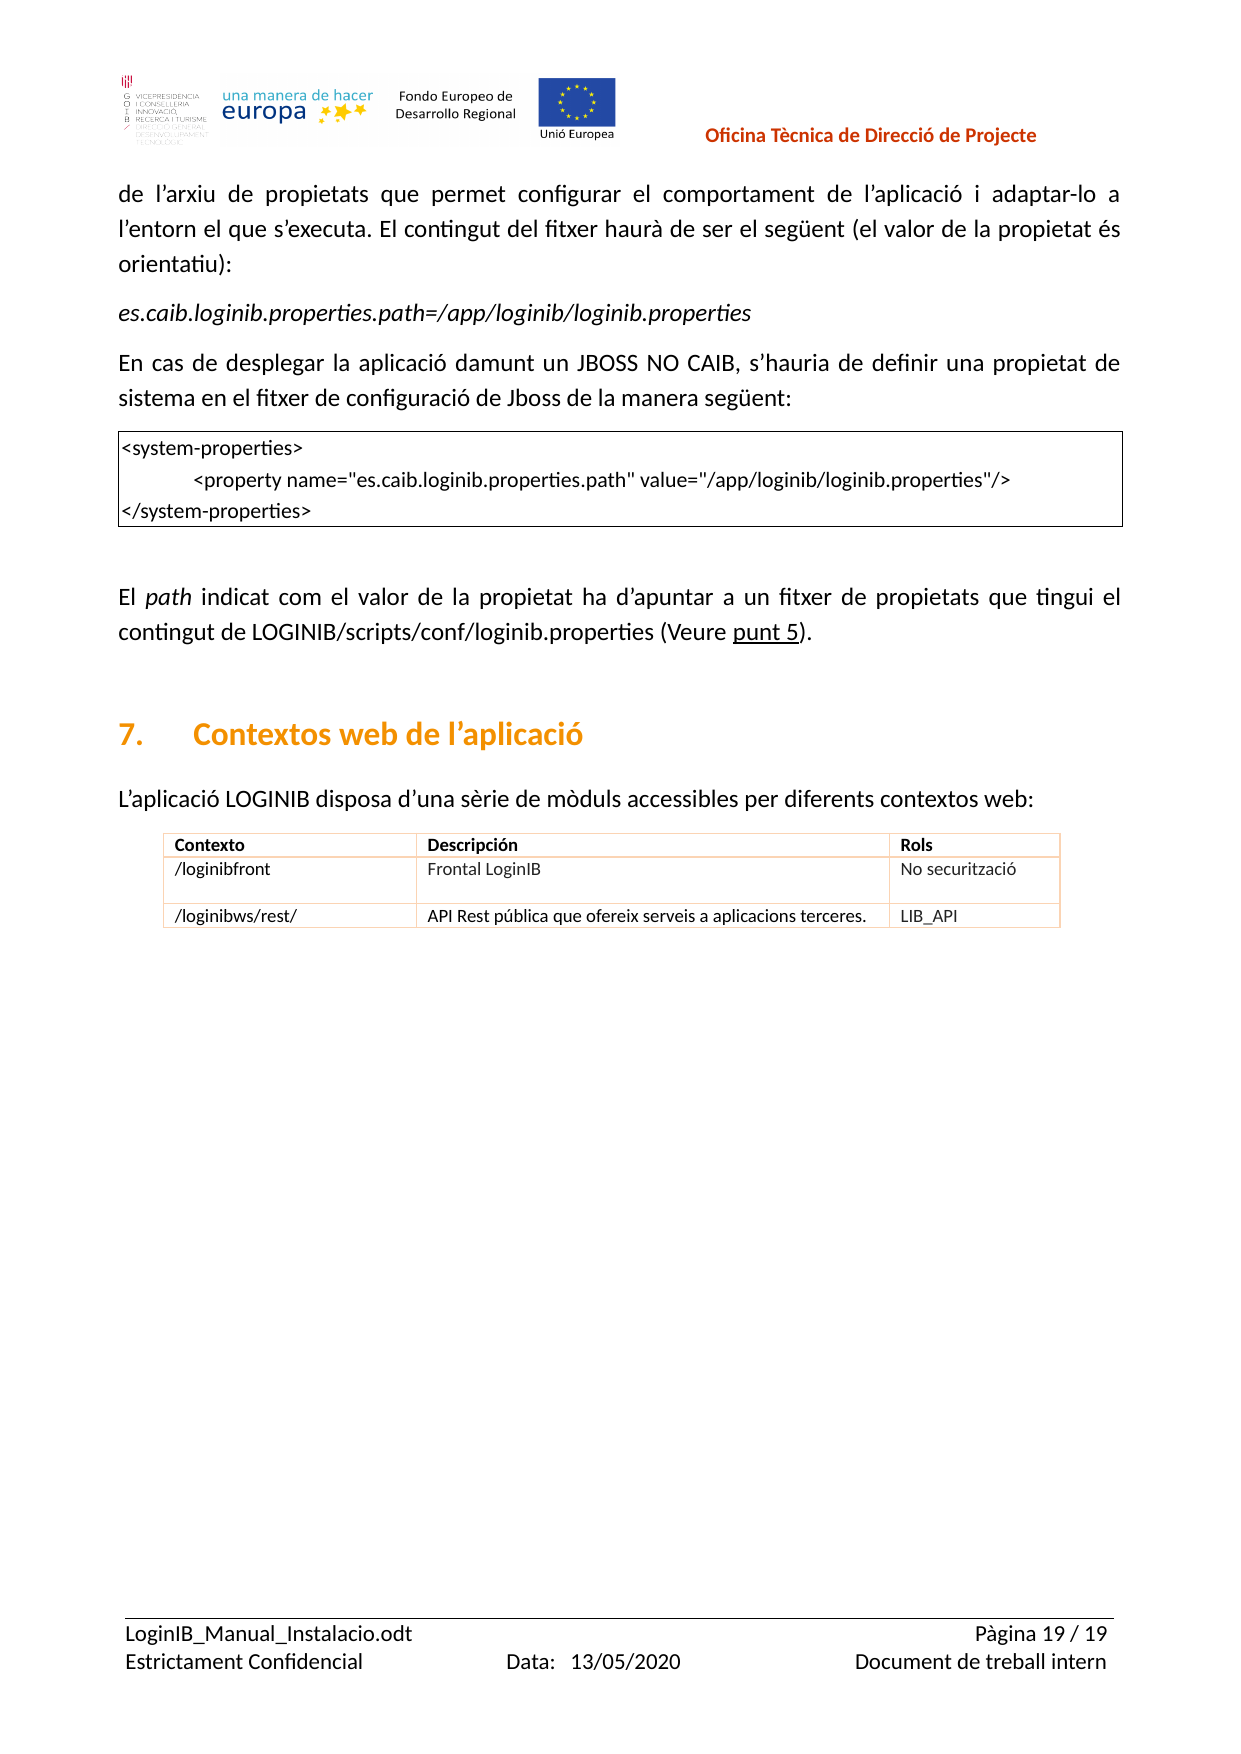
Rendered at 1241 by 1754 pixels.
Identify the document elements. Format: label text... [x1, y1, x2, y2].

table_cell No securització [890, 858, 1059, 903]
table_header Contexto [164, 834, 416, 856]
table_header Rols [890, 834, 1059, 856]
text <property name="es.caib.loginib.properties.path" value="/app/loginib/loginib.properties"/> [119, 463, 1122, 492]
table_cell /loginibws/rest/ [164, 904, 416, 927]
subtitle Contextos web de l’aplicació [118, 713, 1122, 753]
table_header Descripción [417, 834, 889, 856]
table_cell Frontal LoginIB [417, 858, 889, 903]
table_cell LIB_API [890, 904, 1059, 927]
text </system-properties> [119, 494, 1122, 526]
table_cell /loginibfront [164, 858, 416, 903]
table_cell API Rest pública que ofereix serveis a aplicacions terceres. [417, 904, 889, 927]
text En cas de desplegar la aplicació damunt un JBOSS NO CAIB, s’hauria de definir una propietat de sistema en el fitxer de configuració de Jboss de la manera següent: [118, 347, 1122, 412]
text <system-properties> [119, 432, 1122, 461]
picture [219, 73, 621, 147]
text es.caib.loginib.properties.path=/app/loginib/loginib.properties [118, 297, 1122, 328]
text L’aplicació LOGINIB disposa d’una sèrie de mòduls accessibles per diferents contextos web: [118, 783, 1122, 813]
text de l’arxiu de propietats que permet configurar el comportament de l’aplicació i adaptar-lo a l’entorn el que s’executa. El contingut del fitxer haurà de ser el següent (el valor de la propietat és orientatiu): [118, 178, 1122, 278]
picture [118, 73, 213, 147]
text El path indicat com el valor de la propietat ha d’apuntar a un fitxer de propietats que tingui el contingut de LOGINIB/scripts/conf/loginib.properties (Veure punt 5). [118, 581, 1122, 646]
